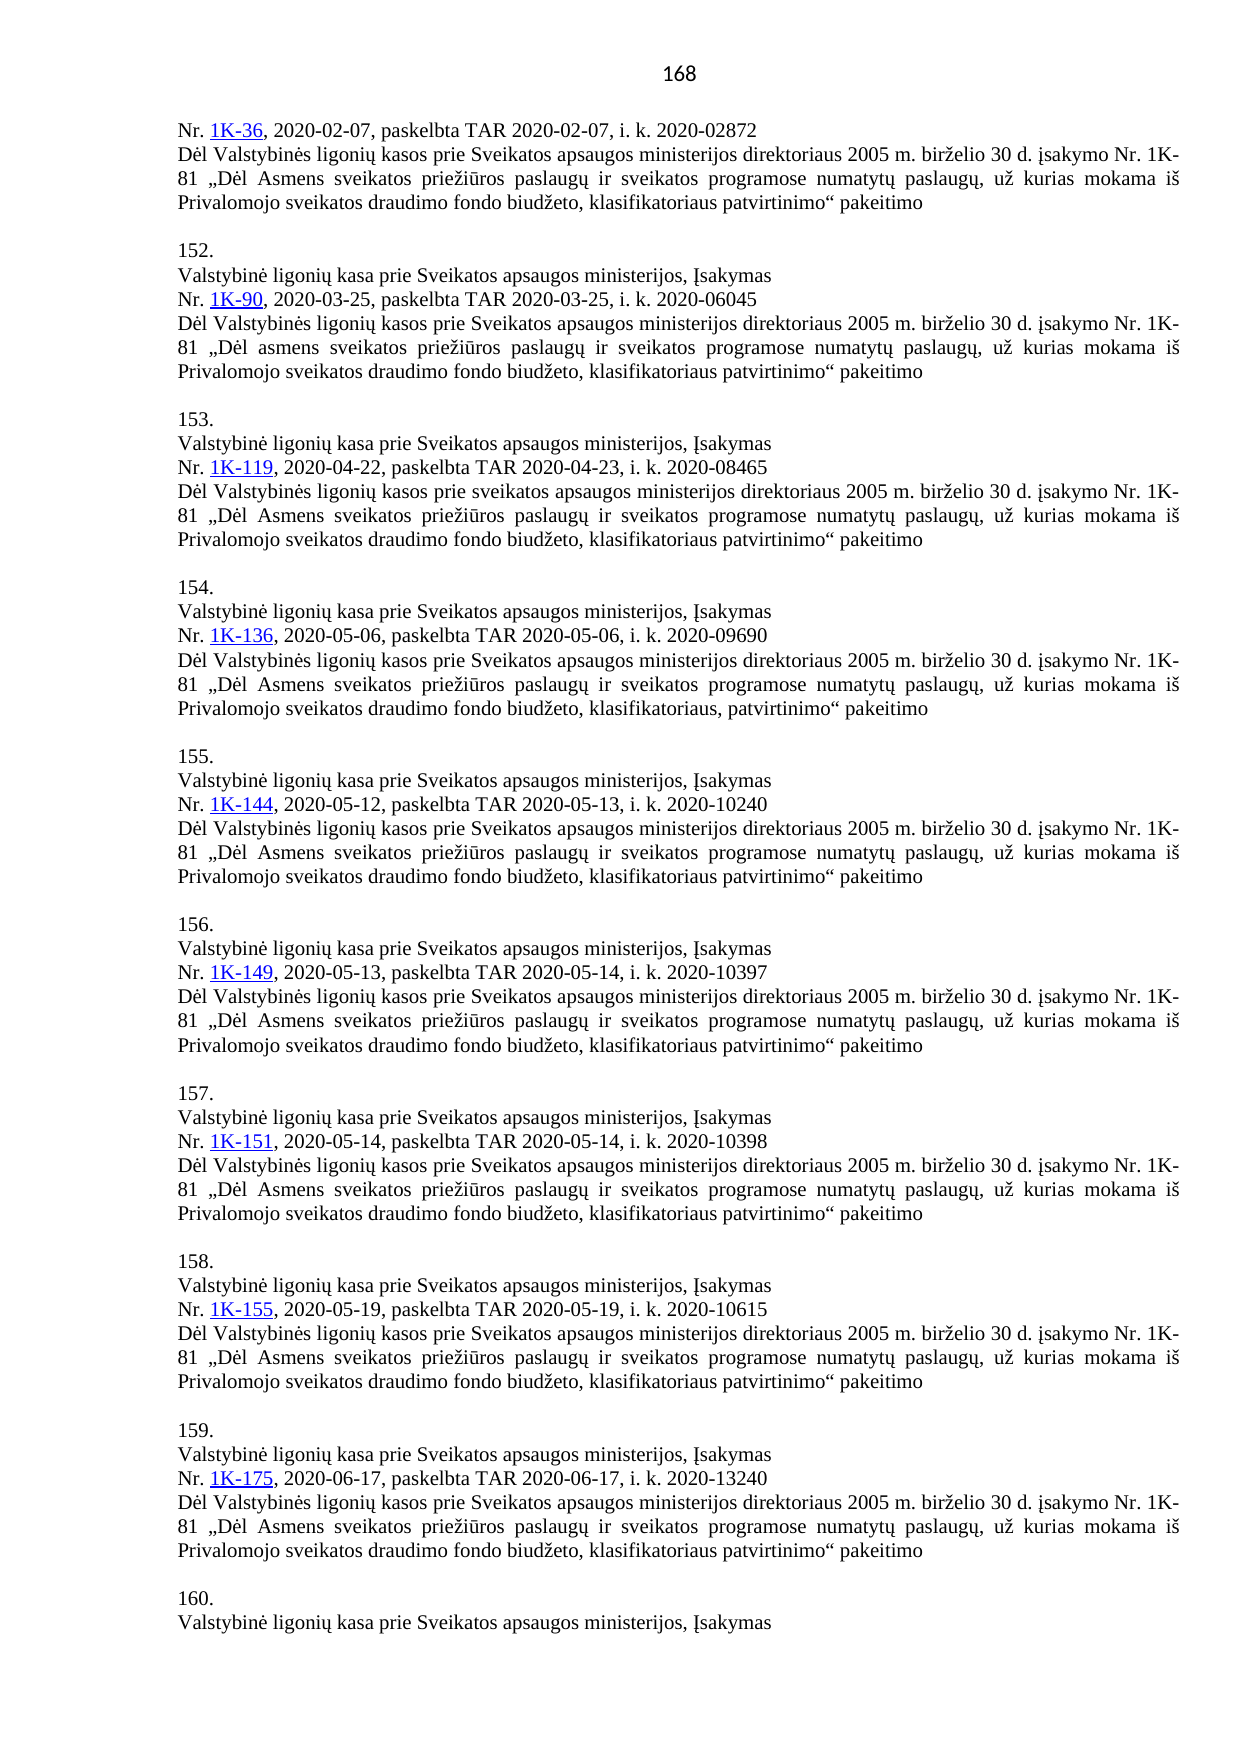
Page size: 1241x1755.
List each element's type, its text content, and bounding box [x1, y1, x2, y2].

text Valstybinė ligonių kasa prie Sveikatos apsaugos ministerijos, Įsakymas [177, 768, 1181, 792]
text Valstybinė ligonių kasa prie Sveikatos apsaugos ministerijos, Įsakymas [177, 262, 1181, 287]
text Dėl Valstybinės ligonių kasos prie Sveikatos apsaugos ministerijos direktoriaus 2005 m. birželio 30 d. įsakymo Nr. 1K-81 „Dėl Asmens sveikatos priežiūros paslaugų ir sveikatos programose numatytų paslaugų, už kurias mokama iš Privalomojo sveikatos draudimo fondo biudžeto, klasifikatoriaus patvirtinimo“ pakeitimo [177, 1153, 1181, 1225]
text 158. [177, 1249, 1181, 1273]
text Valstybinė ligonių kasa prie Sveikatos apsaugos ministerijos, Įsakymas [177, 1610, 1181, 1634]
text Dėl Valstybinės ligonių kasos prie Sveikatos apsaugos ministerijos direktoriaus 2005 m. birželio 30 d. įsakymo Nr. 1K-81 „Dėl Asmens sveikatos priežiūros paslaugų ir sveikatos programose numatytų paslaugų, už kurias mokama iš Privalomojo sveikatos draudimo fondo biudžeto, klasifikatoriaus patvirtinimo“ pakeitimo [177, 142, 1181, 214]
text 156. [177, 912, 1181, 936]
text Dėl Valstybinės ligonių kasos prie Sveikatos apsaugos ministerijos direktoriaus 2005 m. birželio 30 d. įsakymo Nr. 1K-81 „Dėl Asmens sveikatos priežiūros paslaugų ir sveikatos programose numatytų paslaugų, už kurias mokama iš Privalomojo sveikatos draudimo fondo biudžeto, klasifikatoriaus patvirtinimo“ pakeitimo [177, 816, 1181, 888]
text Nr. 1K-136, 2020-05-06, paskelbta TAR 2020-05-06, i. k. 2020-09690 [177, 623, 1181, 647]
text Nr. 1K-36, 2020-02-07, paskelbta TAR 2020-02-07, i. k. 2020-02872 [177, 118, 1181, 142]
text Valstybinė ligonių kasa prie Sveikatos apsaugos ministerijos, Įsakymas [177, 599, 1181, 623]
text Nr. 1K-175, 2020-06-17, paskelbta TAR 2020-06-17, i. k. 2020-13240 [177, 1466, 1181, 1490]
text Dėl Valstybinės ligonių kasos prie Sveikatos apsaugos ministerijos direktoriaus 2005 m. birželio 30 d. įsakymo Nr. 1K-81 „Dėl asmens sveikatos priežiūros paslaugų ir sveikatos programose numatytų paslaugų, už kurias mokama iš Privalomojo sveikatos draudimo fondo biudžeto, klasifikatoriaus patvirtinimo“ pakeitimo [177, 311, 1181, 383]
text 154. [177, 575, 1181, 599]
text Valstybinė ligonių kasa prie Sveikatos apsaugos ministerijos, Įsakymas [177, 431, 1181, 455]
text Valstybinė ligonių kasa prie Sveikatos apsaugos ministerijos, Įsakymas [177, 1105, 1181, 1129]
text 160. [177, 1586, 1181, 1610]
text 157. [177, 1081, 1181, 1105]
text Nr. 1K-144, 2020-05-12, paskelbta TAR 2020-05-13, i. k. 2020-10240 [177, 792, 1181, 816]
text Valstybinė ligonių kasa prie Sveikatos apsaugos ministerijos, Įsakymas [177, 1273, 1181, 1297]
text Nr. 1K-90, 2020-03-25, paskelbta TAR 2020-03-25, i. k. 2020-06045 [177, 287, 1181, 311]
text 155. [177, 744, 1181, 768]
text Dėl Valstybinės ligonių kasos prie Sveikatos apsaugos ministerijos direktoriaus 2005 m. birželio 30 d. įsakymo Nr. 1K-81 „Dėl Asmens sveikatos priežiūros paslaugų ir sveikatos programose numatytų paslaugų, už kurias mokama iš Privalomojo sveikatos draudimo fondo biudžeto, klasifikatoriaus patvirtinimo“ pakeitimo [177, 1490, 1181, 1562]
text Nr. 1K-149, 2020-05-13, paskelbta TAR 2020-05-14, i. k. 2020-10397 [177, 960, 1181, 984]
text Valstybinė ligonių kasa prie Sveikatos apsaugos ministerijos, Įsakymas [177, 936, 1181, 960]
text Dėl Valstybinės ligonių kasos prie Sveikatos apsaugos ministerijos direktoriaus 2005 m. birželio 30 d. įsakymo Nr. 1K-81 „Dėl Asmens sveikatos priežiūros paslaugų ir sveikatos programose numatytų paslaugų, už kurias mokama iš Privalomojo sveikatos draudimo fondo biudžeto, klasifikatoriaus patvirtinimo“ pakeitimo [177, 984, 1181, 1057]
text Dėl Valstybinės ligonių kasos prie Sveikatos apsaugos ministerijos direktoriaus 2005 m. birželio 30 d. įsakymo Nr. 1K-81 „Dėl Asmens sveikatos priežiūros paslaugų ir sveikatos programose numatytų paslaugų, už kurias mokama iš Privalomojo sveikatos draudimo fondo biudžeto, klasifikatoriaus, patvirtinimo“ pakeitimo [177, 647, 1181, 720]
text Nr. 1K-155, 2020-05-19, paskelbta TAR 2020-05-19, i. k. 2020-10615 [177, 1297, 1181, 1321]
text Nr. 1K-119, 2020-04-22, paskelbta TAR 2020-04-23, i. k. 2020-08465 [177, 455, 1181, 479]
text Valstybinė ligonių kasa prie Sveikatos apsaugos ministerijos, Įsakymas [177, 1442, 1181, 1466]
text Dėl Valstybinės ligonių kasos prie Sveikatos apsaugos ministerijos direktoriaus 2005 m. birželio 30 d. įsakymo Nr. 1K-81 „Dėl Asmens sveikatos priežiūros paslaugų ir sveikatos programose numatytų paslaugų, už kurias mokama iš Privalomojo sveikatos draudimo fondo biudžeto, klasifikatoriaus patvirtinimo“ pakeitimo [177, 1321, 1181, 1393]
text 159. [177, 1417, 1181, 1442]
text 152. [177, 238, 1181, 262]
text Dėl Valstybinės ligonių kasos prie sveikatos apsaugos ministerijos direktoriaus 2005 m. birželio 30 d. įsakymo Nr. 1K-81 „Dėl Asmens sveikatos priežiūros paslaugų ir sveikatos programose numatytų paslaugų, už kurias mokama iš Privalomojo sveikatos draudimo fondo biudžeto, klasifikatoriaus patvirtinimo“ pakeitimo [177, 479, 1181, 551]
text 153. [177, 407, 1181, 431]
text Nr. 1K-151, 2020-05-14, paskelbta TAR 2020-05-14, i. k. 2020-10398 [177, 1129, 1181, 1153]
